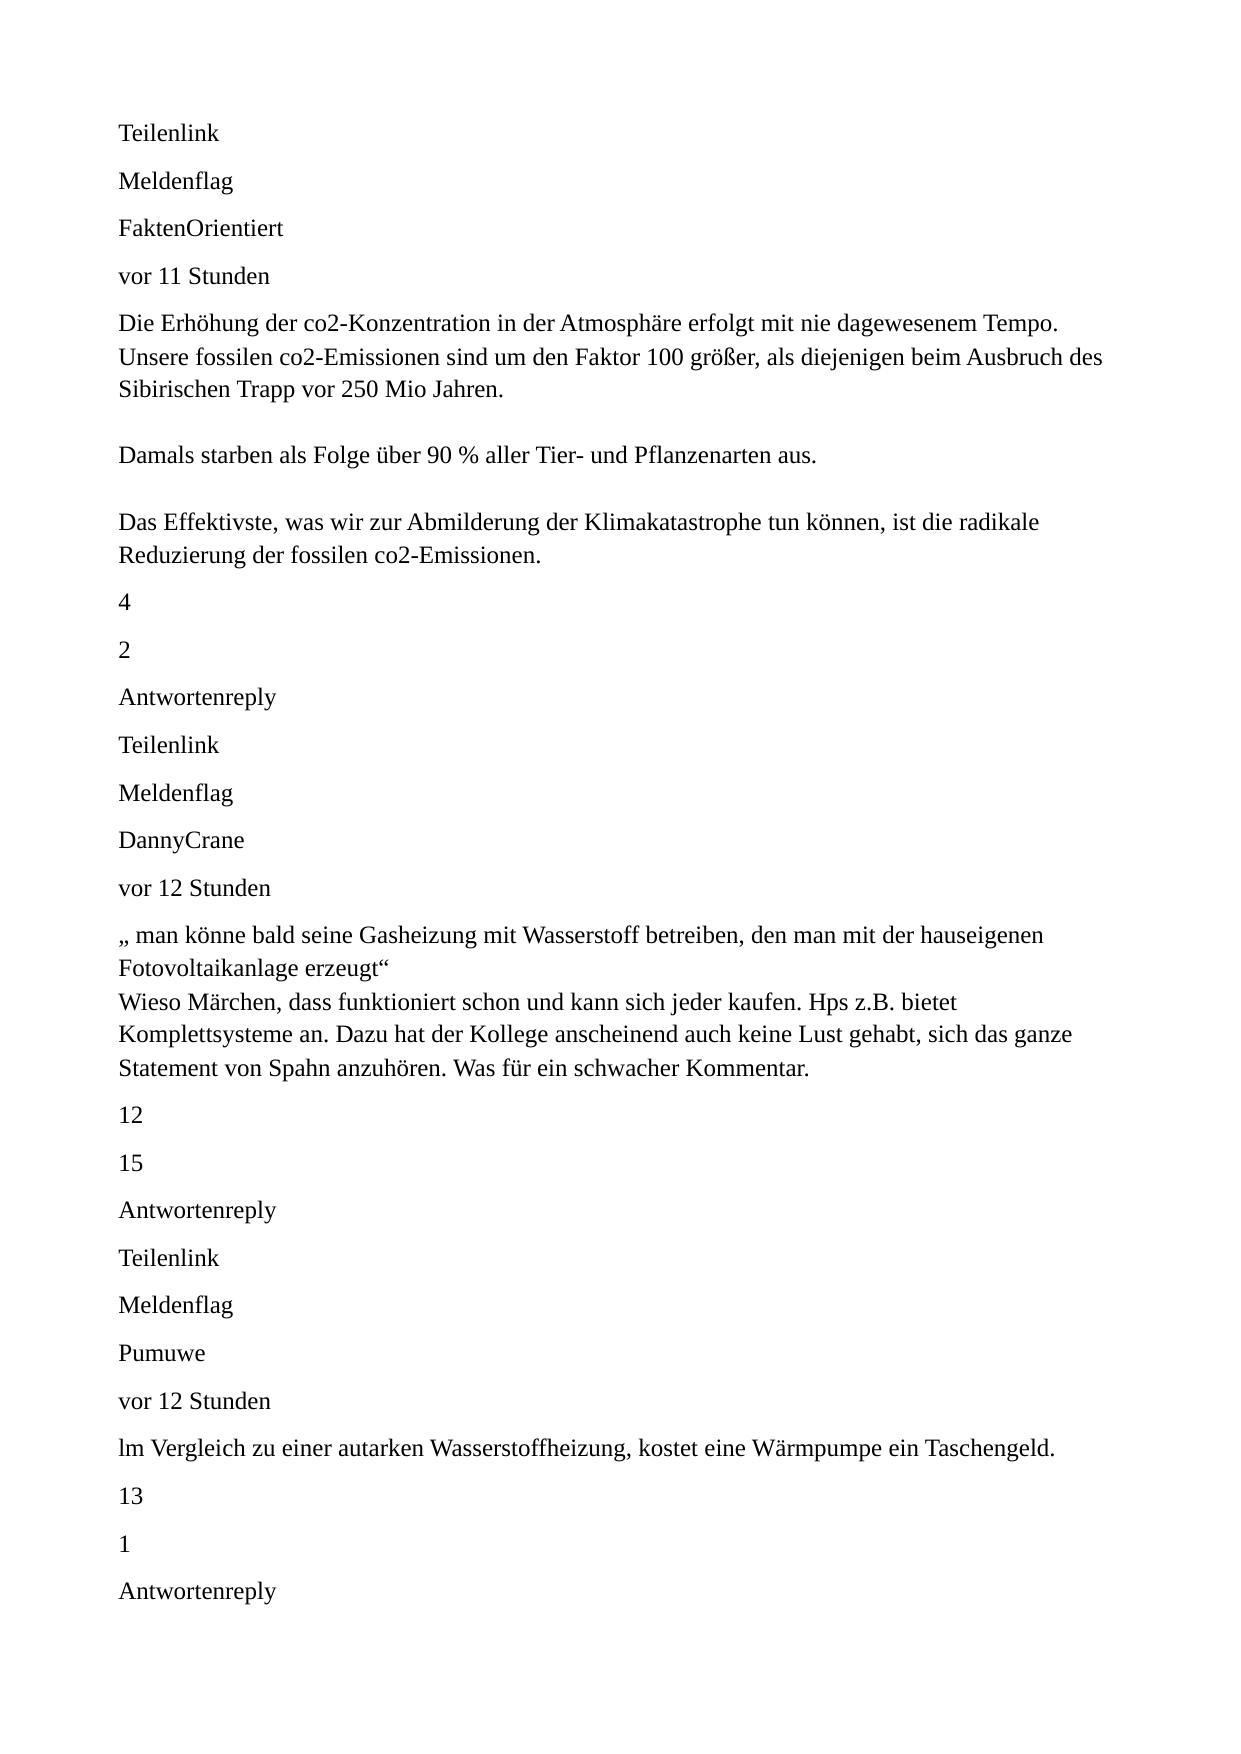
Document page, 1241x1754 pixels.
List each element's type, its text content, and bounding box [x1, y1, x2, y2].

text vor 11 Stunden [118, 261, 1122, 290]
text FaktenOrientiert [118, 213, 1122, 242]
text vor 12 Stunden [118, 873, 1122, 902]
text Antwortenreply [118, 682, 1122, 711]
text lm Vergleich zu einer autarken Wasserstoffheizung, kostet eine Wärmpumpe ein Taschengeld. [118, 1433, 1122, 1462]
text Teilenlink [118, 730, 1122, 759]
text 12 [118, 1100, 1122, 1129]
text Meldenflag [118, 778, 1122, 806]
text Pumuwe [118, 1338, 1122, 1367]
text DannyCrane [118, 825, 1122, 854]
text Teilenlink [118, 1243, 1122, 1272]
text 15 [118, 1148, 1122, 1177]
text 4 [118, 587, 1122, 616]
text „ man könne bald seine Gasheizung mit Wasserstoff betreiben, den man mit der hauseigenen Fotovoltaikanlage erzeugt“ Wieso Märchen, dass funktioniert schon und kann sich jeder kaufen. Hps z.B. bietet Komplettsysteme an. Dazu hat der Kollege anscheinend auch keine Lust gehabt, sich das ganze Statement von Spahn anzuhören. Was für ein schwacher Kommentar. [118, 921, 1122, 1081]
text Die Erhöhung der co2-Konzentration in der Atmosphäre erfolgt mit nie dagewesenem Tempo. Unsere fossilen co2-Emissionen sind um den Faktor 100 größer, als diejenigen beim Ausbruch des Sibirischen Trapp vor 250 Mio Jahren. Damals starben als Folge über 90 % aller Tier- und Pflanzenarten aus. Das Effektivste, was wir zur Abmilderung der Klimakatastrophe tun können, ist die radikale Reduzierung der fossilen co2-Emissionen. [118, 308, 1122, 568]
text 1 [118, 1529, 1122, 1557]
text 13 [118, 1481, 1122, 1510]
text Antwortenreply [118, 1195, 1122, 1224]
text Teilenlink [118, 118, 1122, 147]
text Antwortenreply [118, 1576, 1122, 1605]
text Meldenflag [118, 166, 1122, 194]
text Meldenflag [118, 1291, 1122, 1319]
text vor 12 Stunden [118, 1386, 1122, 1414]
text 2 [118, 635, 1122, 664]
